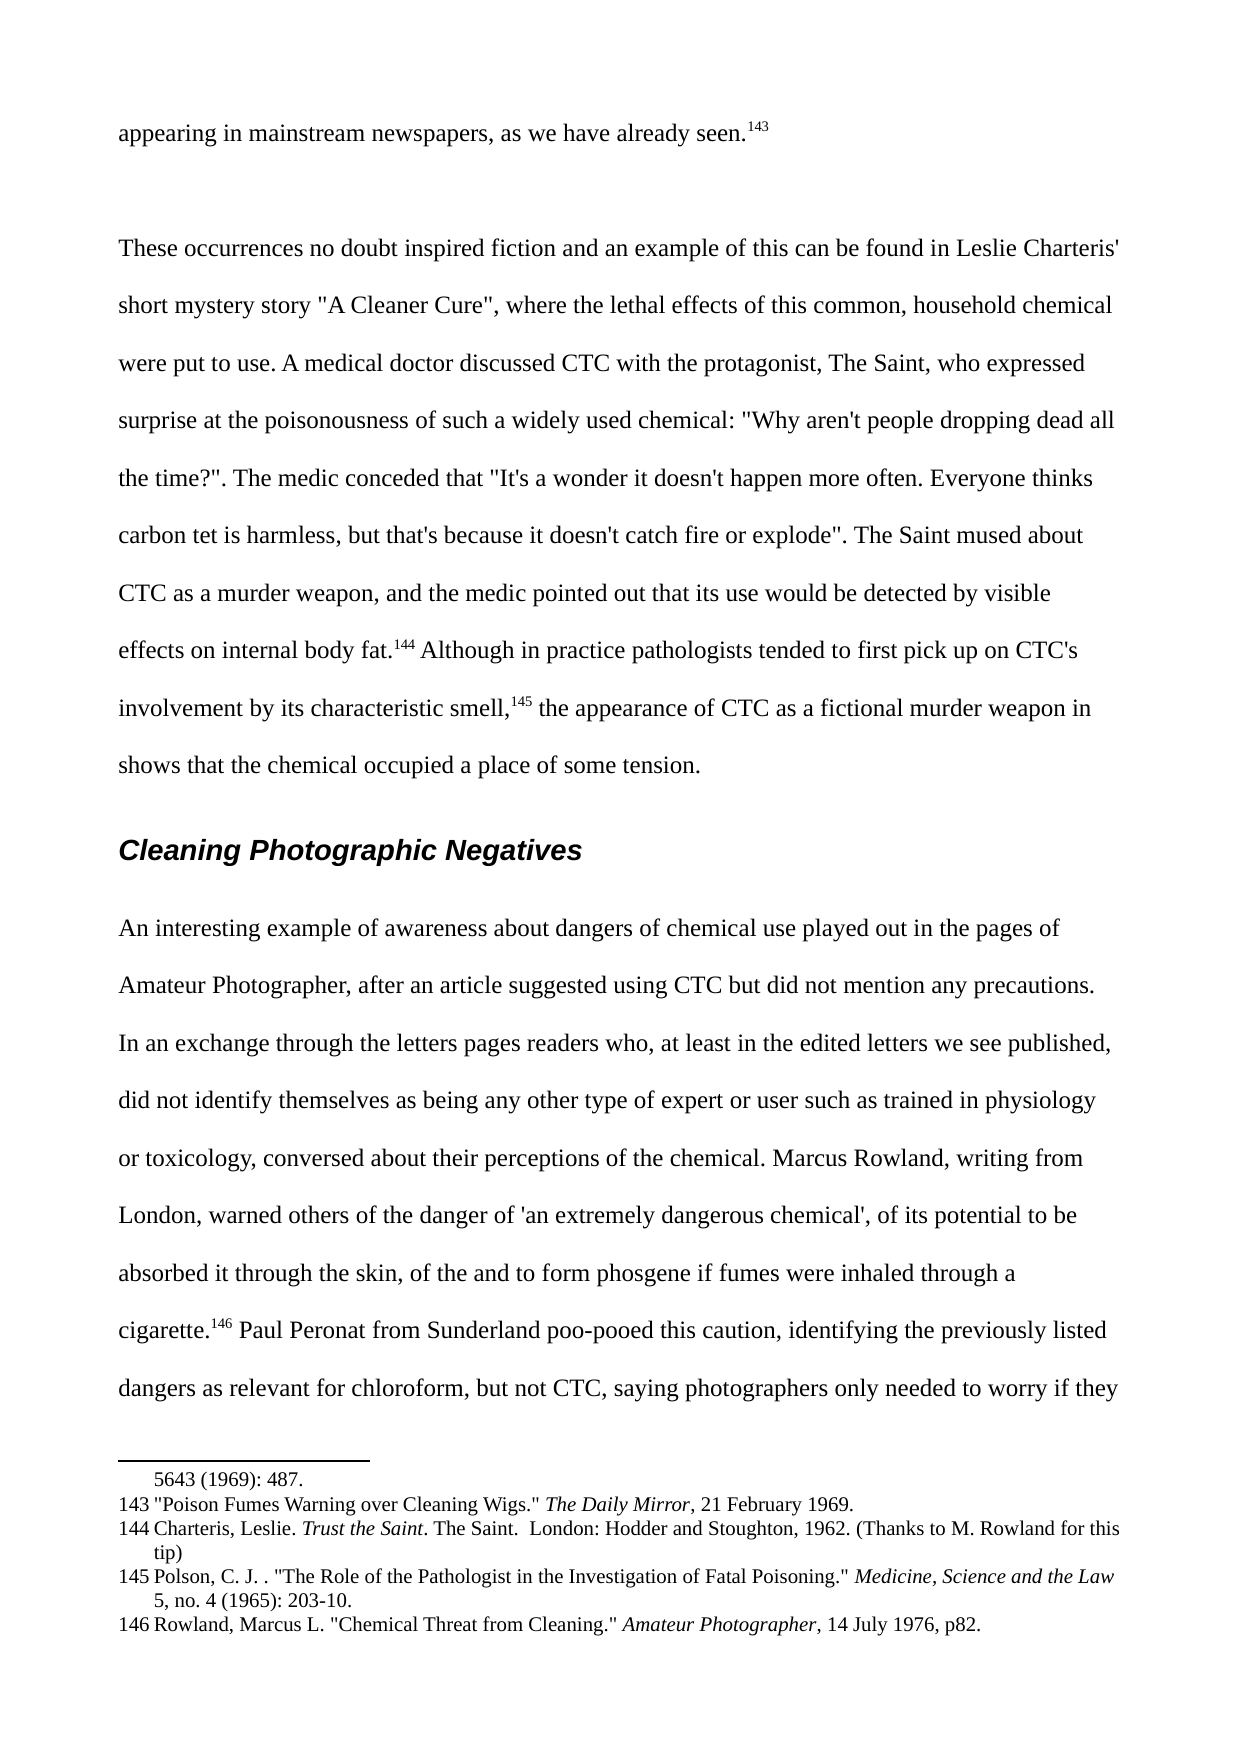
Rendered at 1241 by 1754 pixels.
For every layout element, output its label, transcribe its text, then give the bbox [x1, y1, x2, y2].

subtitle Cleaning Photographic Negatives [118, 833, 1122, 867]
text An interesting example of awareness about dangers of chemical use played out in the pages of Amateur Photographer, after an article suggested using CTC but did not mention any precautions. In an exchange through the letters pages readers who, at least in the edited letters we see published, did not identify themselves as being any other type of expert or user such as trained in physiology or toxicology, conversed about their perceptions of the chemical. Marcus Rowland, writing from London, warned others of the danger of 'an extremely dangerous chemical', of its potential to be absorbed it through the skin, of the and to form phosgene if fumes were inhaled through a cigarette. Paul Peronat from Sunderland poo-pooed this caution, identifying the previously listed dangers as relevant for chloroform, but not CTC, saying photographers only needed to worry if they [118, 913, 1122, 1401]
text These occurrences no doubt inspired fiction and an example of this can be found in Leslie Charteris' short mystery story "A Cleaner Cure", where the lethal effects of this common, household chemical were put to use. A medical doctor discussed CTC with the protagonist, The Saint, who expressed surprise at the poisonousness of such a widely used chemical: "Why aren't people dropping dead all the time?". The medic conceded that "It's a wonder it doesn't happen more often. Everyone thinks carbon tet is harmless, but that's because it doesn't catch fire or explode". The Saint mused about CTC as a murder weapon, and the medic pointed out that its use would be detected by visible effects on internal body fat. Although in practice pathologists tended to first pick up on CTC's involvement by its characteristic smell, the appearance of CTC as a fictional murder weapon in shows that the chemical occupied a place of some tension. [118, 233, 1122, 779]
text appearing in mainstream newspapers, as we have already seen. [118, 118, 1122, 147]
text 5643 (1969): 487. [118, 1467, 1122, 1491]
text Charteris, Leslie. Trust the Saint. The Saint. London: Hodder and Stoughton, 1962. (Thanks to M. Rowland for this tip) [118, 1516, 1122, 1564]
text Polson, C. J. . "The Role of the Pathologist in the Investigation of Fatal Poisoning." Medicine, Science and the Law 5, no. 4 (1965): 203-10. [118, 1564, 1122, 1612]
text "Poison Fumes Warning over Cleaning Wigs." The Daily Mirror, 21 February 1969. [118, 1491, 1122, 1516]
text Rowland, Marcus L. "Chemical Threat from Cleaning." Amateur Photographer, 14 July 1976, p82. [118, 1612, 1122, 1636]
